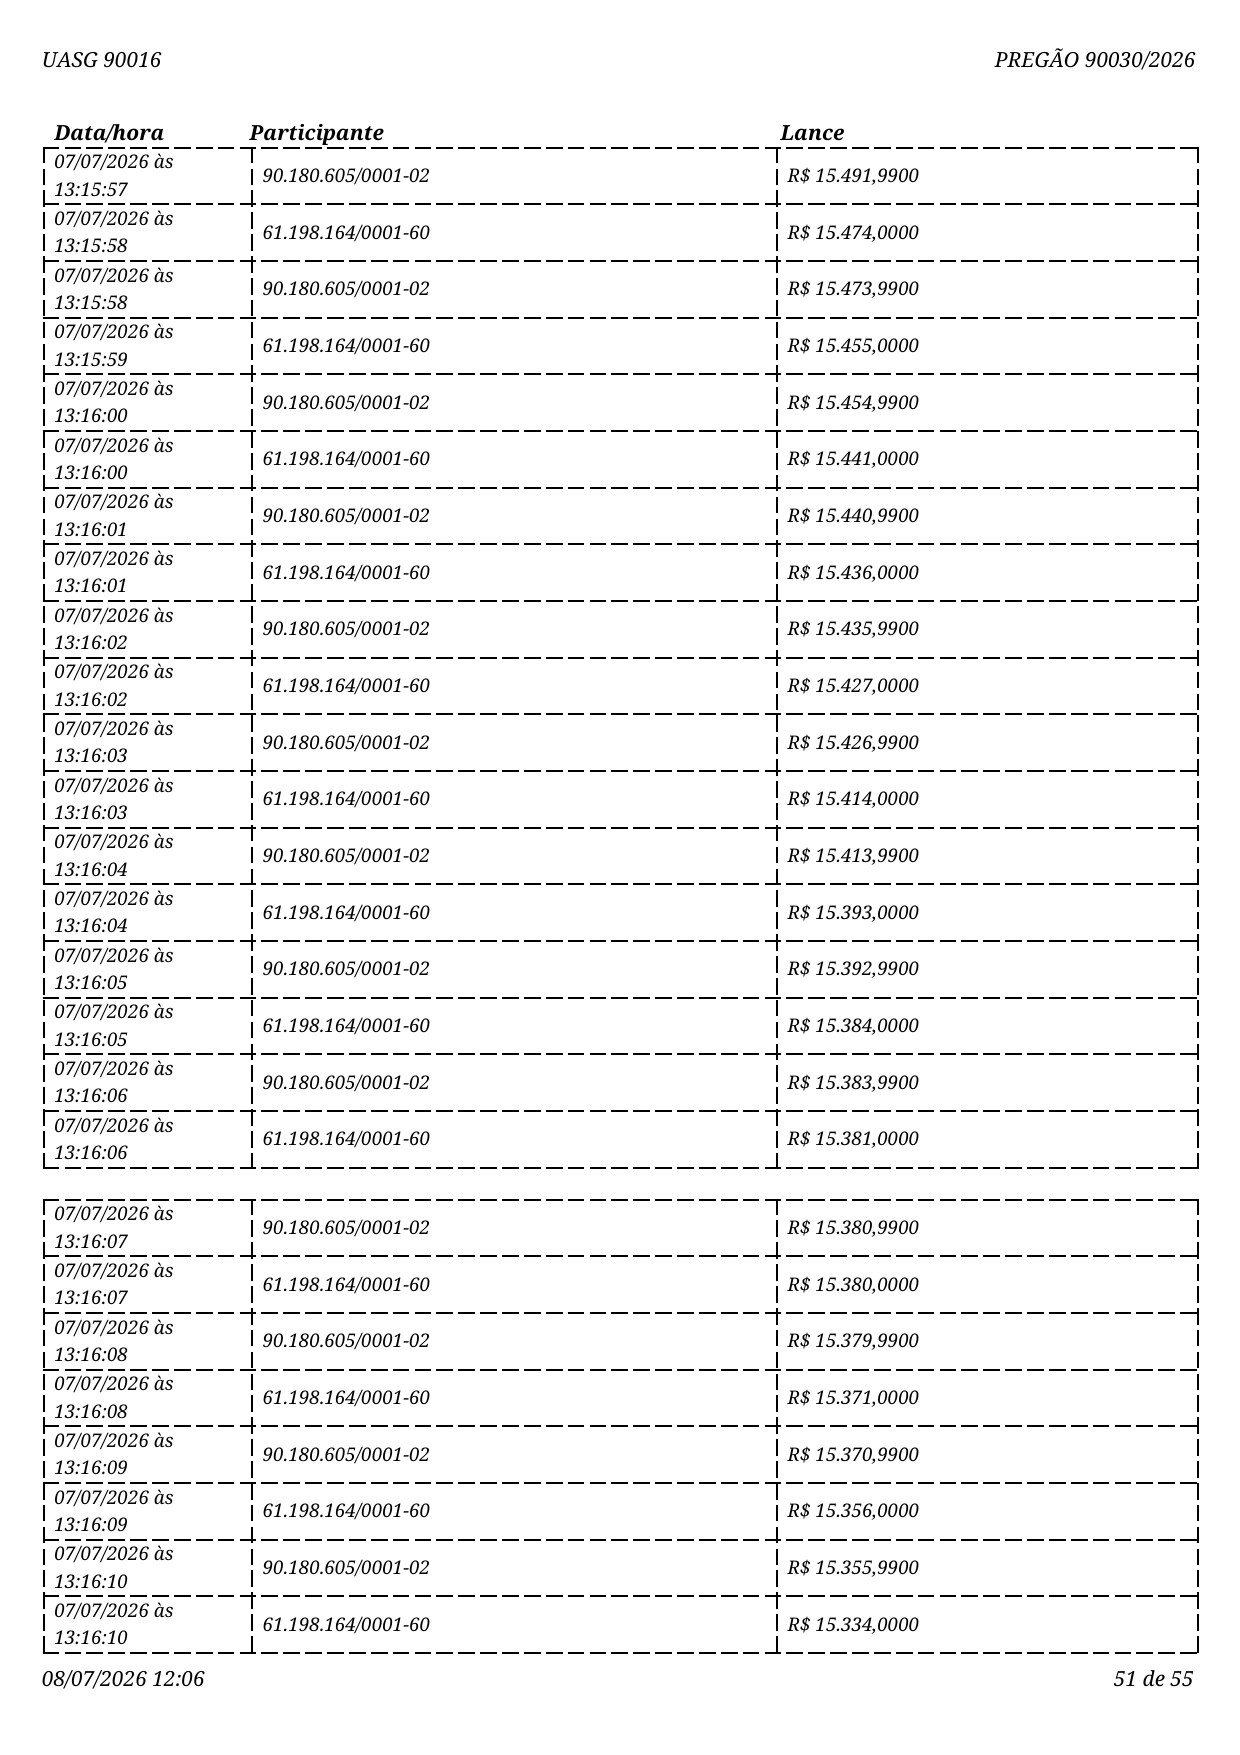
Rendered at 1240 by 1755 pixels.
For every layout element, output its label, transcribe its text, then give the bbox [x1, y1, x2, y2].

table_cell 07/07/2026 às 13:16:01 [44, 487, 252, 543]
table_cell R$ 15.413,9900 [777, 827, 1198, 883]
table_cell 07/07/2026 às 13:16:08 [44, 1312, 252, 1368]
table_cell R$ 15.414,0000 [777, 770, 1198, 827]
table_cell R$ 15.427,0000 [777, 657, 1198, 713]
table_cell R$ 15.370,9900 [777, 1425, 1198, 1482]
table_cell 07/07/2026 às 13:16:07 [44, 1255, 252, 1312]
table_cell R$ 15.393,0000 [777, 883, 1198, 940]
table_cell 90.180.605/0001-02 [252, 147, 777, 203]
table_cell 07/07/2026 às 13:16:09 [44, 1482, 252, 1538]
table_cell 07/07/2026 às 13:16:08 [44, 1369, 252, 1425]
table_cell R$ 15.334,0000 [777, 1595, 1198, 1652]
table_cell R$ 15.435,9900 [777, 600, 1198, 657]
table_cell R$ 15.380,0000 [777, 1255, 1198, 1312]
table_cell 07/07/2026 às 13:16:10 [44, 1539, 252, 1595]
table_cell 90.180.605/0001-02 [252, 600, 777, 657]
table_cell 90.180.605/0001-02 [252, 1053, 777, 1110]
table_cell R$ 15.436,0000 [777, 543, 1198, 600]
table_cell 07/07/2026 às 13:15:59 [44, 317, 252, 373]
table_cell 90.180.605/0001-02 [252, 1425, 777, 1482]
table_cell R$ 15.355,9900 [777, 1539, 1198, 1595]
table_cell R$ 15.379,9900 [777, 1312, 1198, 1368]
table_cell 07/07/2026 às 13:16:05 [44, 997, 252, 1053]
table_cell 07/07/2026 às 13:15:58 [44, 260, 252, 317]
table_cell 90.180.605/0001-02 [252, 260, 777, 317]
table_cell R$ 15.491,9900 [777, 147, 1198, 203]
table_cell 07/07/2026 às 13:16:00 [44, 373, 252, 430]
table_cell 07/07/2026 às 13:16:10 [44, 1595, 252, 1652]
table_cell 61.198.164/0001-60 [252, 1369, 777, 1425]
table_cell 61.198.164/0001-60 [252, 317, 777, 373]
table_cell 90.180.605/0001-02 [252, 827, 777, 883]
table_cell 90.180.605/0001-02 [252, 1312, 777, 1368]
table_cell 07/07/2026 às 13:16:04 [44, 827, 252, 883]
table_cell 07/07/2026 às 13:16:01 [44, 543, 252, 600]
table_cell R$ 15.383,9900 [777, 1053, 1198, 1110]
table_cell R$ 15.454,9900 [777, 373, 1198, 430]
table_cell R$ 15.473,9900 [777, 260, 1198, 317]
table_cell 07/07/2026 às 13:16:03 [44, 713, 252, 770]
table_cell 61.198.164/0001-60 [252, 657, 777, 713]
table_header 90.180.605/0001-02 [252, 1199, 777, 1255]
table_cell 07/07/2026 às 13:16:04 [44, 883, 252, 940]
table_cell 61.198.164/0001-60 [252, 430, 777, 487]
table_cell 61.198.164/0001-60 [252, 1110, 777, 1167]
table_cell 61.198.164/0001-60 [252, 770, 777, 827]
table_cell 07/07/2026 às 13:15:57 [44, 147, 252, 203]
table_header 07/07/2026 às 13:16:07 [44, 1199, 252, 1255]
table_cell 07/07/2026 às 13:16:00 [44, 430, 252, 487]
table_header R$ 15.380,9900 [777, 1199, 1198, 1255]
table_cell 07/07/2026 às 13:16:03 [44, 770, 252, 827]
table_cell 61.198.164/0001-60 [252, 203, 777, 260]
table_cell R$ 15.455,0000 [777, 317, 1198, 373]
table_cell R$ 15.426,9900 [777, 713, 1198, 770]
table_cell R$ 15.356,0000 [777, 1482, 1198, 1538]
table_cell 07/07/2026 às 13:16:02 [44, 657, 252, 713]
table_cell 07/07/2026 às 13:16:06 [44, 1053, 252, 1110]
table_cell R$ 15.392,9900 [777, 940, 1198, 997]
table_cell R$ 15.474,0000 [777, 203, 1198, 260]
table_cell 90.180.605/0001-02 [252, 373, 777, 430]
table_cell 61.198.164/0001-60 [252, 1482, 777, 1538]
table_cell 61.198.164/0001-60 [252, 1595, 777, 1652]
table_cell R$ 15.371,0000 [777, 1369, 1198, 1425]
table_cell 90.180.605/0001-02 [252, 1539, 777, 1595]
table_cell R$ 15.384,0000 [777, 997, 1198, 1053]
table_cell 61.198.164/0001-60 [252, 997, 777, 1053]
table_cell R$ 15.381,0000 [777, 1110, 1198, 1167]
table_cell 90.180.605/0001-02 [252, 487, 777, 543]
table_cell R$ 15.441,0000 [777, 430, 1198, 487]
table_cell 07/07/2026 às 13:15:58 [44, 203, 252, 260]
table_cell R$ 15.440,9900 [777, 487, 1198, 543]
table_cell 07/07/2026 às 13:16:05 [44, 940, 252, 997]
table_cell 07/07/2026 às 13:16:09 [44, 1425, 252, 1482]
table_cell 61.198.164/0001-60 [252, 1255, 777, 1312]
table_cell 61.198.164/0001-60 [252, 883, 777, 940]
table_cell 90.180.605/0001-02 [252, 713, 777, 770]
table_cell 07/07/2026 às 13:16:06 [44, 1110, 252, 1167]
table_cell 07/07/2026 às 13:16:02 [44, 600, 252, 657]
table_cell 90.180.605/0001-02 [252, 940, 777, 997]
table_cell 61.198.164/0001-60 [252, 543, 777, 600]
